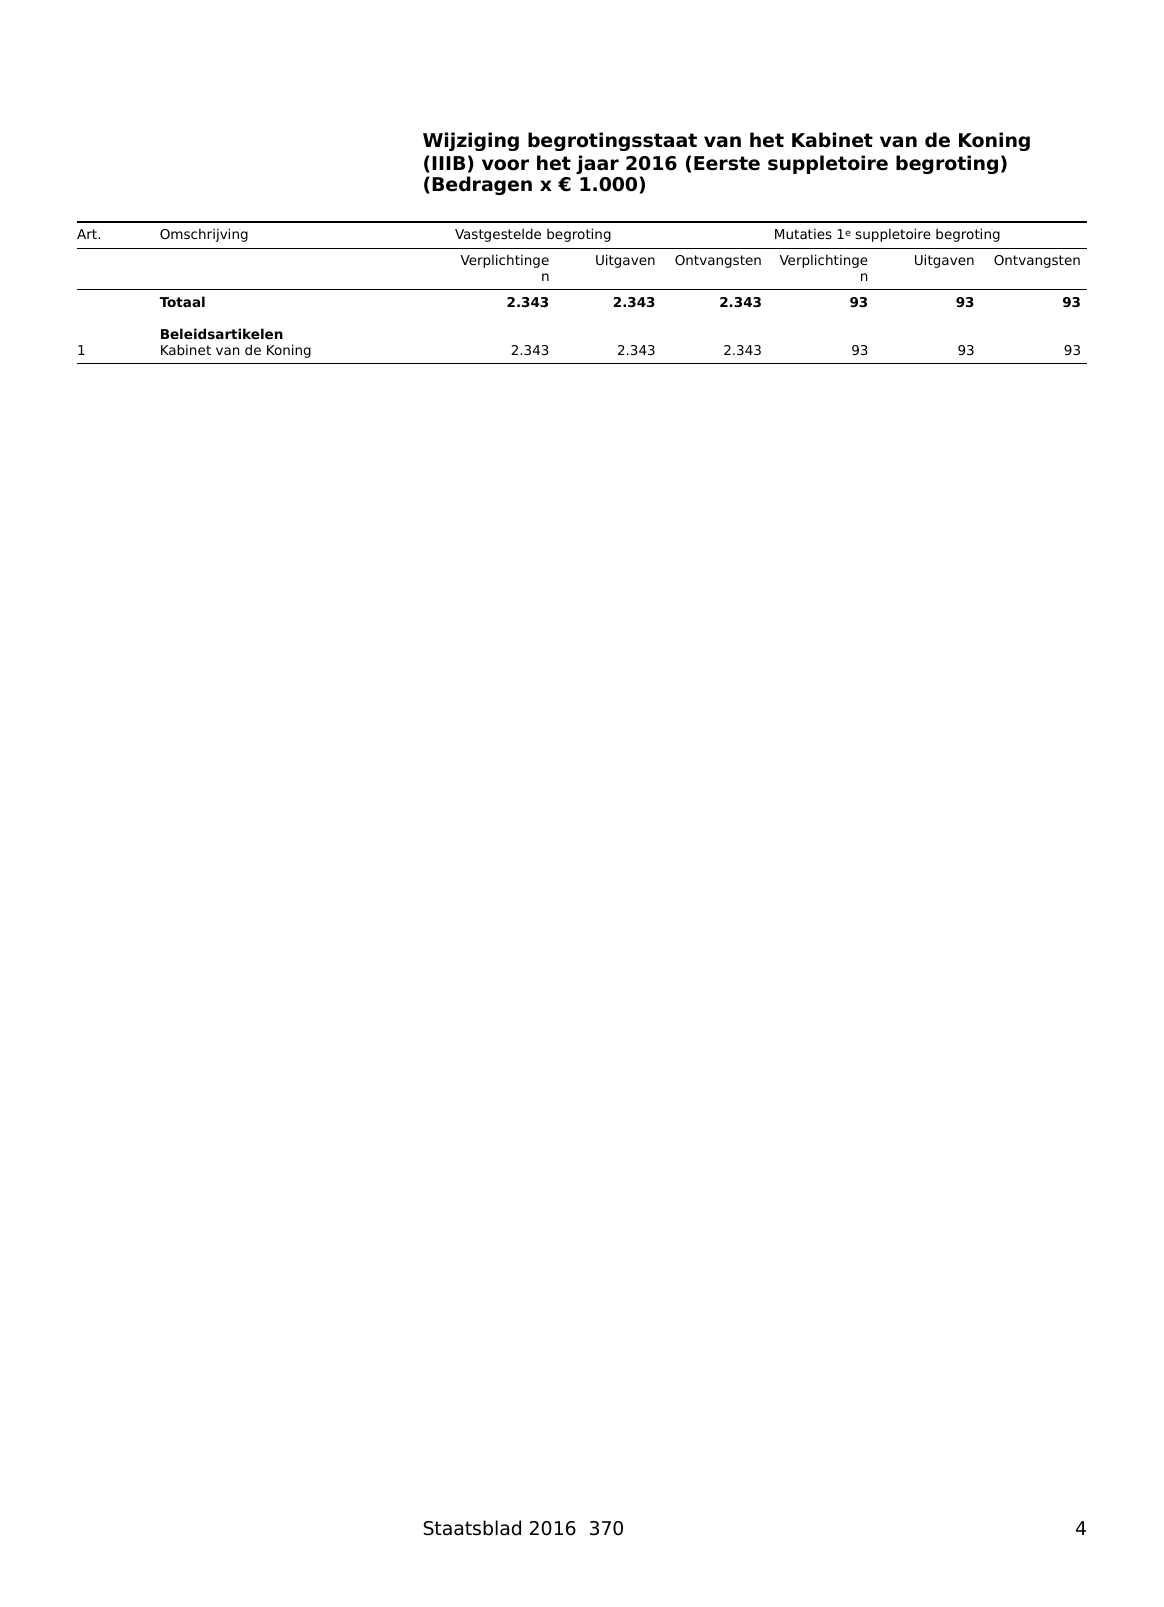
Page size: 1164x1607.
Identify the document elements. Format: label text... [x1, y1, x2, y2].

table_cell [555, 311, 661, 327]
table_cell 2.343 [555, 342, 661, 363]
table_cell Uitgaven [555, 249, 661, 289]
table_cell 2.343 [555, 290, 661, 311]
table_cell 93 [768, 290, 874, 311]
table_cell 93 [980, 290, 1087, 311]
table_header Art. [77, 223, 153, 247]
table_cell Totaal [154, 290, 449, 311]
table_cell [661, 327, 768, 342]
table_cell [874, 311, 980, 327]
table_cell [874, 327, 980, 342]
table_header Mutaties 1e suppletoire begroting [768, 223, 1087, 247]
table_cell [154, 249, 449, 289]
table_cell [154, 311, 449, 327]
table_cell Uitgaven [874, 249, 980, 289]
table_cell 2.343 [449, 290, 555, 311]
table_cell [661, 311, 768, 327]
table_cell Ontvangsten [661, 249, 768, 289]
table_cell [555, 327, 661, 342]
table_cell [768, 327, 874, 342]
table_cell 93 [874, 342, 980, 363]
table_cell 93 [768, 342, 874, 363]
table_header Vastgestelde begroting [449, 223, 768, 247]
table_cell Ontvangsten [980, 249, 1087, 289]
table_cell 2.343 [661, 342, 768, 363]
table_cell Kabinet van de Koning [154, 342, 449, 363]
table_cell [449, 311, 555, 327]
table_cell [77, 327, 153, 342]
table_cell [980, 311, 1087, 327]
table_cell [980, 327, 1087, 342]
table_cell Verplichtingen [449, 249, 555, 289]
table_cell 93 [980, 342, 1087, 363]
table_cell [77, 249, 153, 289]
table_cell 93 [874, 290, 980, 311]
table_header Omschrijving [154, 223, 449, 247]
table_cell [77, 311, 153, 327]
table_cell [449, 327, 555, 342]
table_cell [768, 311, 874, 327]
table_cell 2.343 [661, 290, 768, 311]
subtitle Wijziging begrotingsstaat van het Kabinet van de Koning (IIIB) voor het jaar 2016 (Eerste suppletoire begroting) (Bedragen x € 1.000) [422, 130, 1087, 196]
table_cell [77, 290, 153, 311]
table_cell Beleidsartikelen [154, 327, 449, 342]
table_cell 1 [77, 342, 153, 363]
table_cell 2.343 [449, 342, 555, 363]
table_cell Verplichtingen [768, 249, 874, 289]
